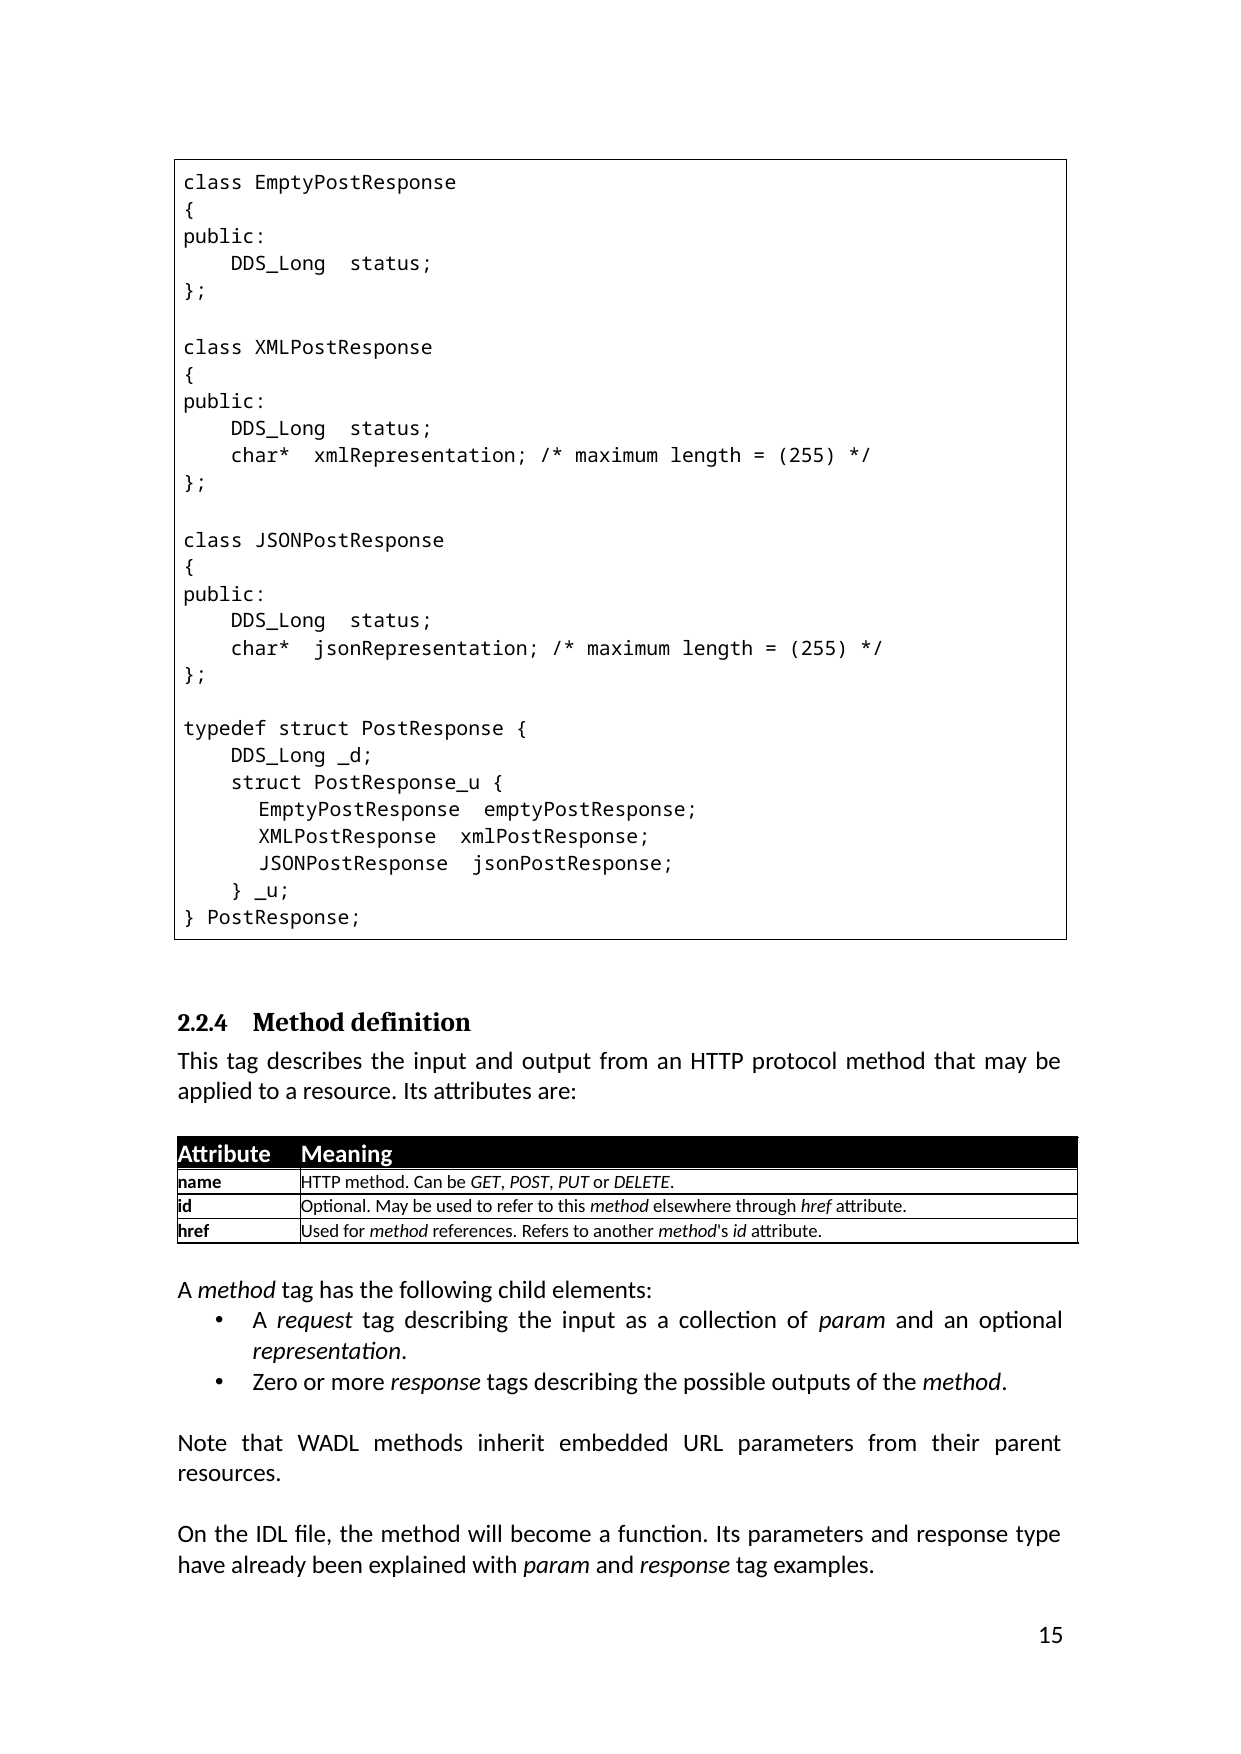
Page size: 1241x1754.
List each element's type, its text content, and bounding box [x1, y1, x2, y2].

text class XMLPostResponse [183, 333, 1057, 360]
table_header Attribute [178, 1138, 300, 1168]
text { [183, 195, 1057, 222]
text This tag describes the input and output from an HTTP protocol method that may be applied to a resource. Its attributes are: [177, 1045, 1063, 1106]
text class JSONPostResponse [183, 526, 1057, 553]
text EmptyPostResponse emptyPostResponse; [183, 796, 1057, 823]
table_cell name [178, 1170, 300, 1193]
table_header Meaning [301, 1138, 1077, 1168]
text DDS_Long _d; [183, 742, 1057, 769]
table_cell id [178, 1195, 300, 1217]
text class EmptyPostResponse [183, 168, 1057, 195]
text struct PostResponse_u { [183, 769, 1057, 796]
table_cell Optional. May be used to refer to this method elsewhere through href attribute. [301, 1195, 1077, 1217]
text DDS_Long status; [183, 414, 1057, 441]
table_cell HTTP method. Can be GET, POST, PUT or DELETE. [301, 1170, 1077, 1193]
text DDS_Long status; [183, 607, 1057, 634]
subtitle Method definition [177, 1007, 1063, 1039]
text { [183, 360, 1057, 387]
text } _u; [183, 877, 1057, 903]
text public: [183, 387, 1057, 414]
text char* jsonRepresentation; /* maximum length = (255) */ [183, 634, 1057, 661]
text { [183, 553, 1057, 580]
text Note that WADL methods inherit embedded URL parameters from their parent resources. [177, 1427, 1063, 1488]
text A method tag has the following child elements: [177, 1274, 1063, 1304]
text char* xmlRepresentation; /* maximum length = (255) */ [183, 441, 1057, 468]
text }; [183, 468, 1057, 495]
text } PostResponse; [183, 903, 1057, 931]
text }; typedef struct PostResponse { [183, 661, 1057, 742]
list Zero or more response tags describing the possible outputs of the method. [215, 1366, 1063, 1396]
table_cell Used for method references. Refers to another method's id attribute. [301, 1219, 1077, 1242]
table_cell href [178, 1219, 300, 1242]
text On the IDL file, the method will become a function. Its parameters and response type have already been explained with param and response tag examples. [177, 1518, 1063, 1579]
list A request tag describing the input as a collection of param and an optional representation. [215, 1304, 1063, 1366]
text DDS_Long status; [183, 249, 1057, 276]
text public: [183, 222, 1057, 249]
text public: [183, 580, 1057, 607]
text }; [183, 276, 1057, 333]
text XMLPostResponse xmlPostResponse; [183, 823, 1057, 849]
text JSONPostResponse jsonPostResponse; [183, 849, 1057, 877]
